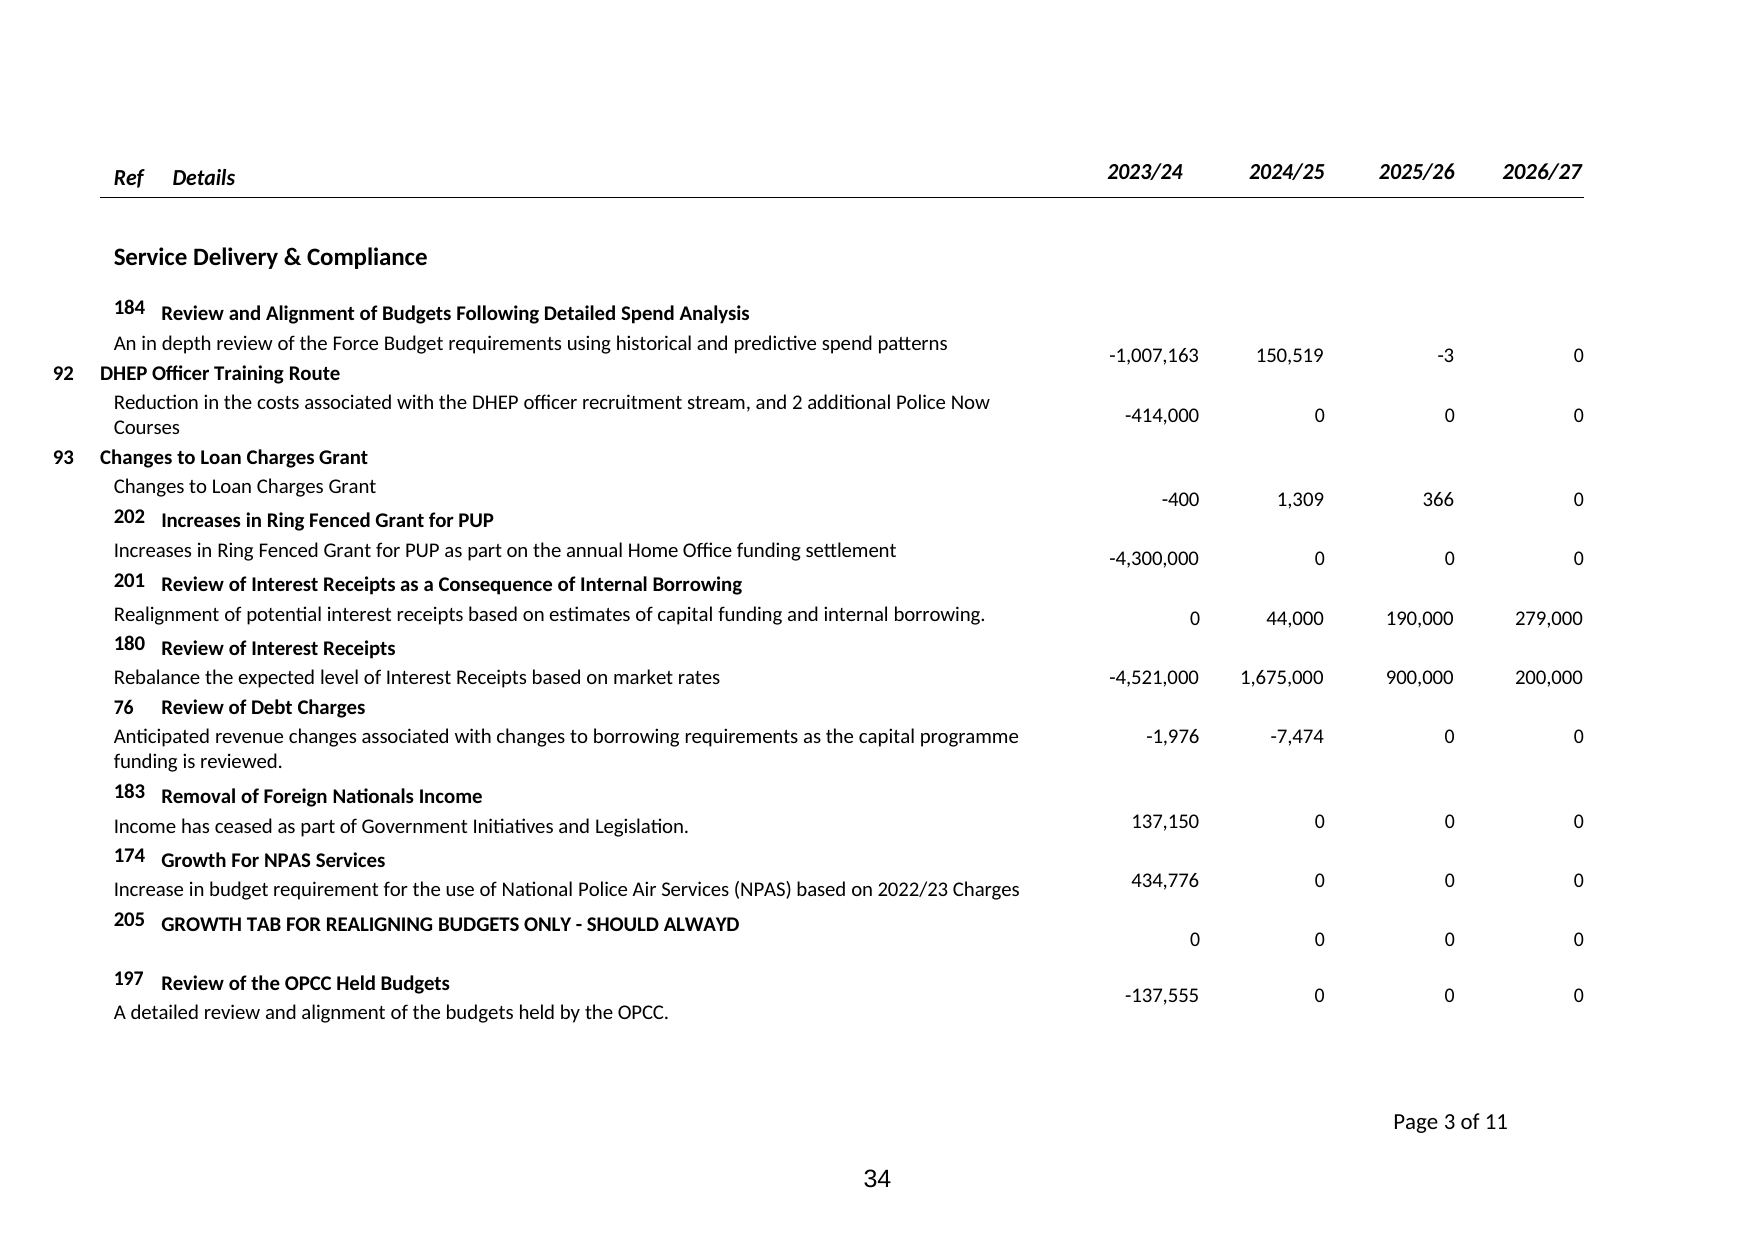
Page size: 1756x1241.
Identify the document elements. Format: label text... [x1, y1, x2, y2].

table_cell 200,000 [1485, 649, 1589, 708]
text Review and Alignment of Budgets Following Detailed Spend Analysis [161, 300, 1609, 326]
table_cell 0 [1220, 971, 1355, 1007]
table_cell 900,000 [1355, 649, 1484, 708]
table_header 0 [1485, 336, 1589, 387]
table_cell 0 [1355, 852, 1484, 912]
table_cell -7,474 [1220, 709, 1355, 780]
text 184 [113, 294, 145, 320]
text [1589, 847, 1609, 872]
table_cell 0 [1485, 912, 1589, 971]
table_cell 137,150 [1104, 780, 1220, 852]
table_cell 0 [1485, 852, 1589, 912]
text Realignment of potential interest receipts based on estimates of capital funding and internal borrowing. [113, 601, 1103, 626]
table_cell 1,675,000 [1220, 649, 1355, 708]
table_cell 44,000 [1220, 590, 1355, 649]
text 202 [113, 503, 145, 528]
table_cell 0 [1104, 912, 1220, 971]
table_cell -4,521,000 [1104, 649, 1220, 708]
table_cell 0 [1355, 530, 1484, 590]
text GROWTH TAB FOR REALIGNING BUDGETS ONLY - SHOULD ALWAYD [161, 911, 1103, 936]
text Increases in Ring Fenced Grant for PUP [161, 507, 1103, 533]
table_cell 0 [1485, 530, 1589, 590]
table_cell -414,000 [1104, 387, 1220, 459]
table_header -3 [1355, 336, 1484, 387]
list DHEP Officer Training Route [53, 360, 1103, 385]
text Ref Details 2023/24 2024/25 2025/26 2026/27 [113, 157, 1609, 191]
text 180 [113, 631, 145, 656]
text Rebalance the expected level of Interest Receipts based on market rates [113, 664, 1103, 690]
text An in depth review of the Force Budget requirements using historical and predictive spend patterns [113, 330, 1609, 355]
text Page 3 of 11 [100, 1107, 1508, 1136]
text 197 [113, 966, 145, 991]
text 201 [113, 567, 145, 592]
table_cell 0 [1220, 780, 1355, 852]
table_cell 0 [1355, 709, 1484, 780]
table_cell 0 [1220, 530, 1355, 590]
table_cell -137,555 [1104, 971, 1220, 1007]
text Changes to Loan Charges Grant [113, 473, 1103, 499]
table_cell -400 [1104, 459, 1220, 530]
text 76 Review of Debt Charges [113, 694, 1103, 720]
text Removal of Foreign Nationals Income [161, 783, 1103, 809]
table_cell 0 [1485, 459, 1589, 530]
text A detailed review and alignment of the budgets held by the OPCC. [113, 336, 1609, 1025]
table_cell 366 [1355, 459, 1484, 530]
table_cell 0 [1355, 780, 1484, 852]
text Reduction in the costs associated with the DHEP officer recruitment stream, and 2 additional Police Now Courses [113, 389, 1021, 439]
text Growth For NPAS Services [161, 847, 1103, 872]
text Review of the OPCC Held Budgets [161, 970, 1103, 996]
text 205 [113, 906, 145, 932]
text Anticipated revenue changes associated with changes to borrowing requirements as the capital programme funding is reviewed. [113, 724, 1044, 774]
table_cell 0 [1355, 912, 1484, 971]
text Review of Interest Receipts [161, 635, 1103, 660]
table_cell 0 [1355, 387, 1484, 459]
text 174 [113, 843, 145, 868]
text Review of Interest Receipts as a Consequence of Internal Borrowing [161, 571, 1103, 597]
text [1589, 694, 1609, 720]
subtitle Service Delivery & Compliance [113, 241, 1609, 272]
text Income has ceased as part of Government Initiatives and Legislation. [113, 813, 1103, 838]
list Changes to Loan Charges Grant [53, 444, 1103, 469]
text Increases in Ring Fenced Grant for PUP as part on the annual Home Office funding settlement [113, 537, 1103, 562]
table_cell 434,776 [1104, 852, 1220, 912]
table_cell 0 [1355, 971, 1484, 1007]
table_cell -1,976 [1104, 709, 1220, 780]
table_cell 0 [1220, 387, 1355, 459]
table_header 150,519 [1220, 336, 1355, 387]
table_cell 1,309 [1220, 459, 1355, 530]
table_cell 0 [1220, 852, 1355, 912]
text Increase in budget requirement for the use of National Police Air Services (NPAS) based on 2022/23 Charges [113, 876, 1103, 902]
table_cell 0 [1485, 780, 1589, 852]
table_cell 0 [1220, 912, 1355, 971]
text 183 [113, 779, 145, 804]
table_cell 0 [1485, 387, 1589, 459]
table_cell 0 [1485, 971, 1589, 1007]
table_cell 279,000 [1485, 590, 1589, 649]
table_header -1,007,163 [1104, 336, 1220, 387]
table_cell 190,000 [1355, 590, 1484, 649]
table_cell 0 [1485, 709, 1589, 780]
table_cell -4,300,000 [1104, 530, 1220, 590]
table_cell 0 [1104, 590, 1220, 649]
